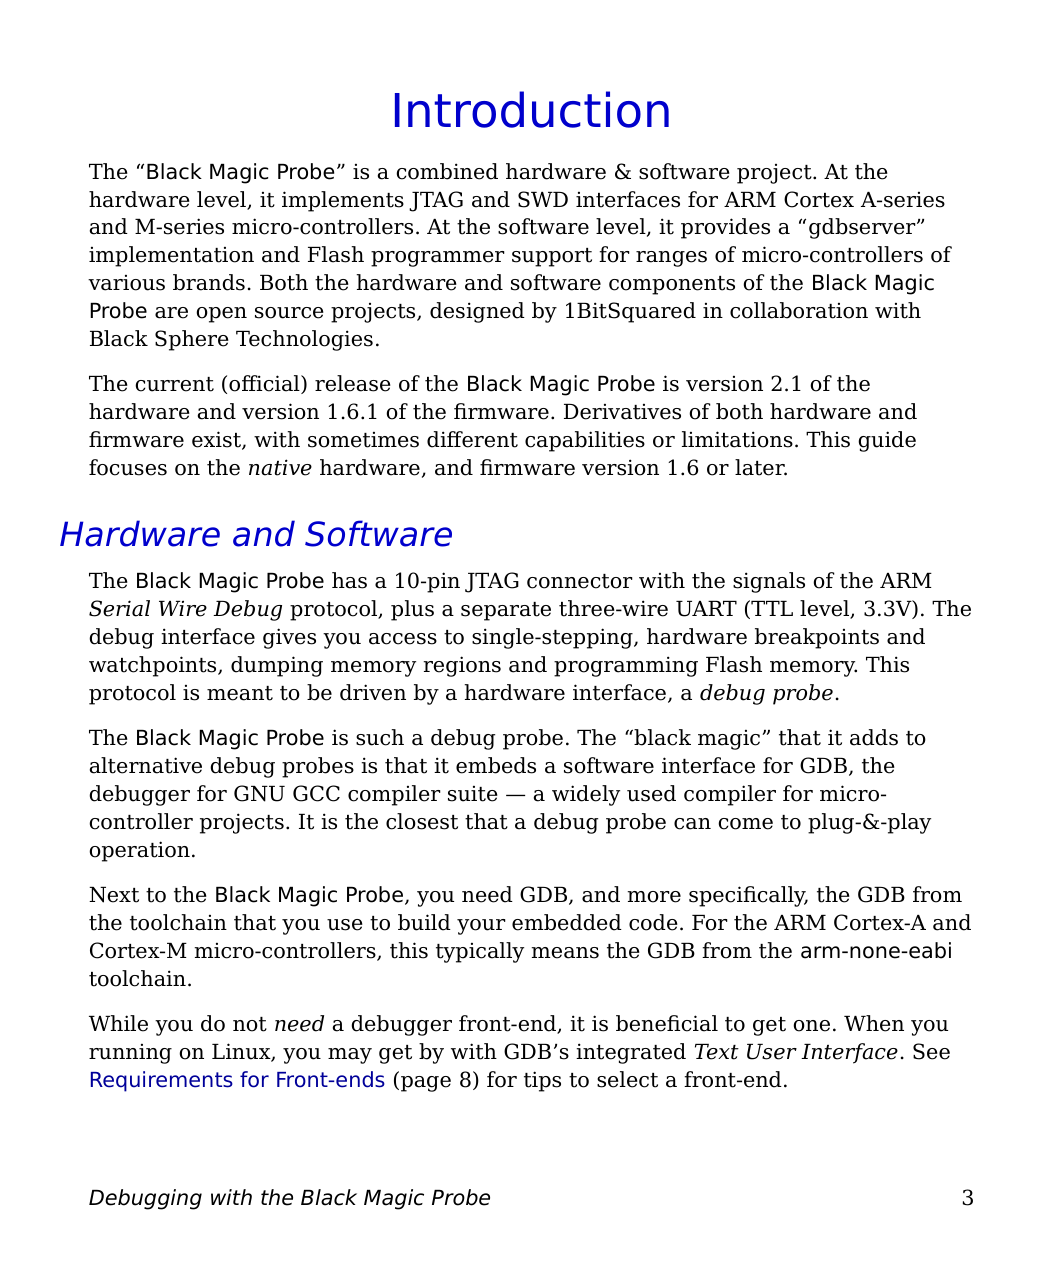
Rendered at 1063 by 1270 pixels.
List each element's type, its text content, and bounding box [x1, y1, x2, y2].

text The Black Magic Probe has a 10-pin JTAG connector with the signals of the ARM Serial Wire Debug protocol, plus a separate three-wire UART (TTL level, 3.3V). The debug interface gives you access to single-stepping, hardware breakpoints and watchpoints, dumping memory regions and programming Flash memory. This protocol is meant to be driven by a hardware interface, a debug probe. [88, 569, 974, 705]
text The “Black Magic Probe” is a combined hardware & software project. At the hardware level, it implements JTAG and SWD interfaces for ARM Cortex A-series and M-series micro-controllers. At the software level, it provides a “gdbserver” implementation and Flash programmer support for ranges of micro-controllers of various brands. Both the hardware and software components of the Black Magic Probe are open source projects, designed by 1BitSquared in collaboration with Black Sphere Technologies. [88, 160, 974, 351]
text The current (official) release of the Black Magic Probe is version 2.1 of the hardware and version 1.6.1 of the firmware. Derivatives of both hardware and firmware exist, with sometimes different capabilities or limitations. This guide focuses on the native hardware, and firmware version 1.6 or later. [88, 372, 974, 480]
text Next to the Black Magic Probe, you need GDB, and more specifically, the GDB from the toolchain that you use to build your embedded code. For the ARM Cortex-A and Cortex-M micro-controllers, this typically means the GDB from the arm-none-eabi toolchain. [88, 883, 974, 991]
subtitle Hardware and Software [59, 516, 974, 555]
subtitle Introduction [88, 84, 974, 138]
text While you do not need a debugger front-end, it is beneficial to get one. When you running on Linux, you may get by with GDB’s integrated Text User Interface. See Requirements for Front-ends (page 8) for tips to select a front-end. [88, 1012, 974, 1092]
text The Black Magic Probe is such a debug probe. The “black magic” that it adds to alternative debug probes is that it embeds a software interface for GDB, the debugger for GNU GCC compiler suite — a widely used compiler for micro-controller projects. It is the closest that a debug probe can come to plug-&-play operation. [88, 726, 974, 862]
